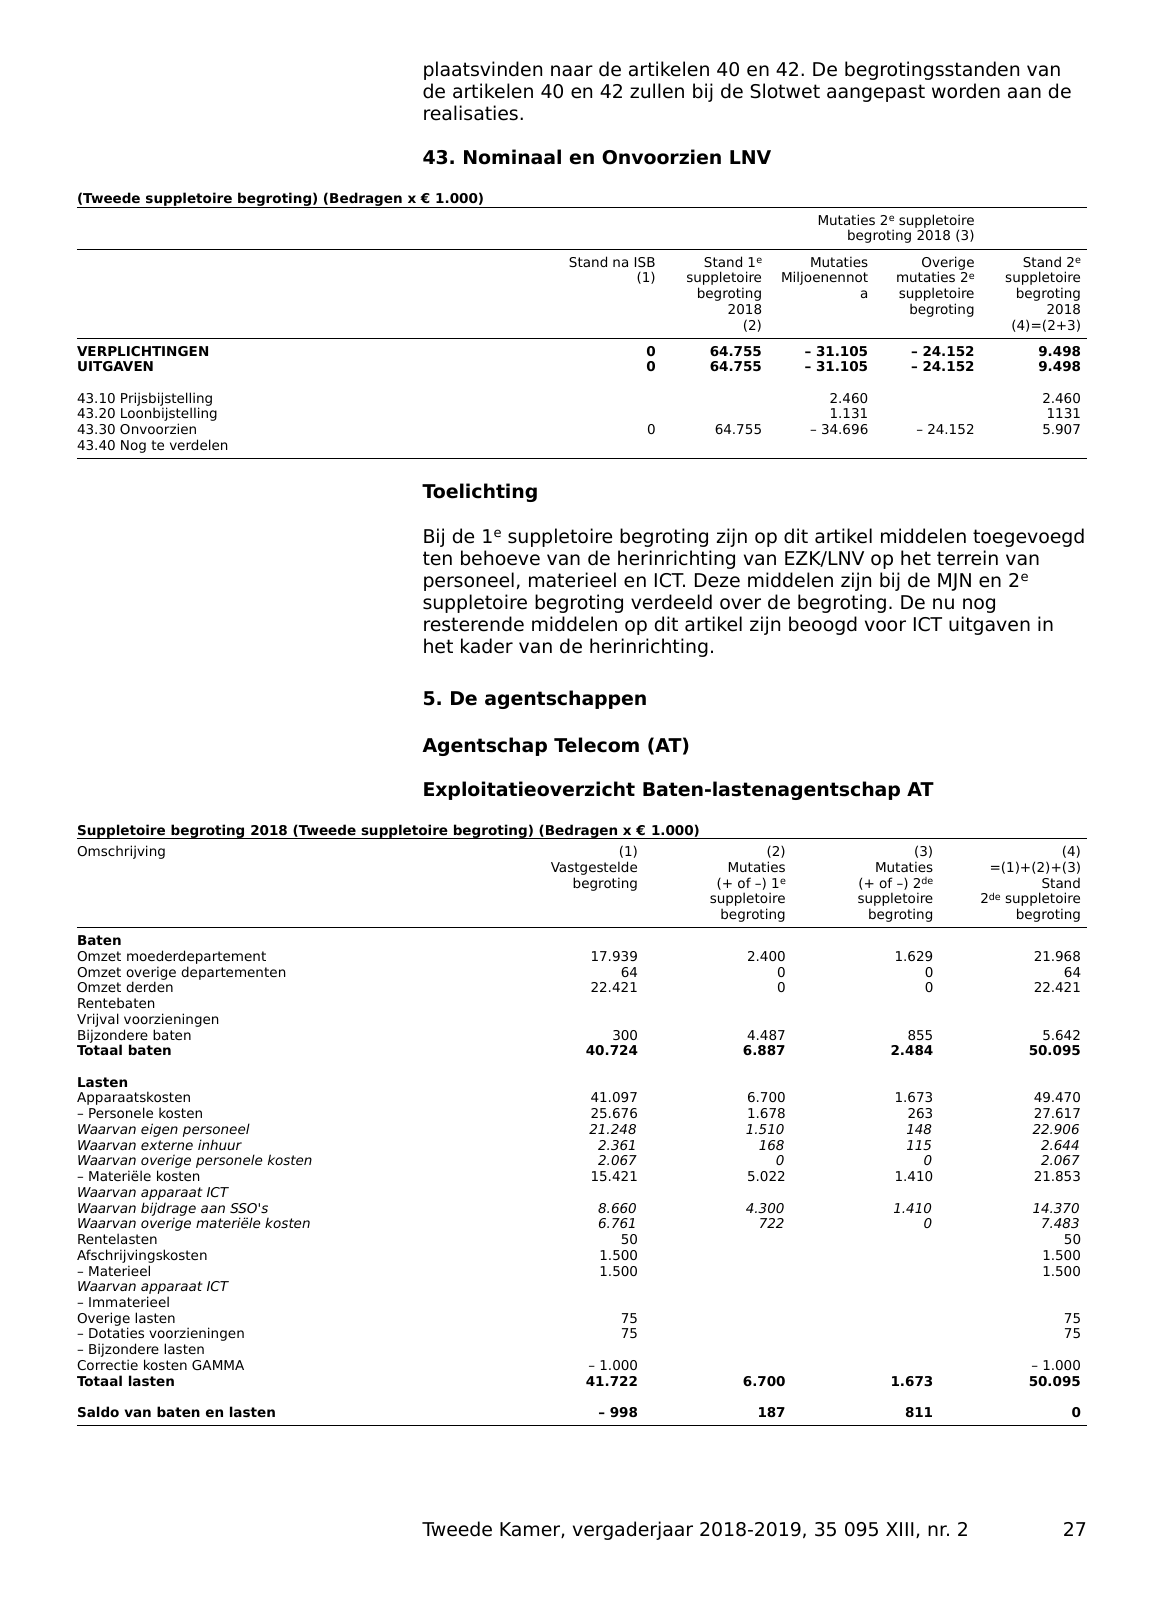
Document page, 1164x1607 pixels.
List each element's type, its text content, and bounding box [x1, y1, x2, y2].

table_cell – Personele kosten [77, 1106, 496, 1122]
table_cell 1.510 [644, 1122, 791, 1137]
table_cell Totaal baten [77, 1043, 496, 1059]
table_cell [496, 1295, 644, 1311]
table_cell Stand na ISB (1) [555, 250, 661, 338]
table_cell – 998 [496, 1405, 644, 1425]
table_cell Lasten [77, 1075, 496, 1090]
table_cell 0 [644, 980, 791, 996]
table_cell [661, 438, 768, 458]
table_cell 22.421 [939, 980, 1087, 996]
table_cell 148 [791, 1122, 939, 1137]
table_cell 64.755 [661, 339, 768, 359]
table_cell 41.097 [496, 1090, 644, 1106]
table_cell Mutaties Miljoenennota [768, 250, 874, 338]
table_cell [644, 1075, 791, 1090]
table_cell 187 [644, 1405, 791, 1425]
table_cell 64.755 [661, 359, 768, 375]
table_cell [496, 1185, 644, 1200]
table_cell 4.300 [644, 1200, 791, 1216]
table_cell [874, 438, 980, 458]
table_cell [939, 1342, 1087, 1358]
table_cell 75 [939, 1311, 1087, 1326]
table_cell 2.460 [980, 391, 1087, 406]
table_cell Bijzondere baten [77, 1028, 496, 1043]
table_cell (1) Vastgestelde begroting [496, 839, 644, 927]
table_cell Afschrijvingskosten [77, 1248, 496, 1263]
table_cell 49.470 [939, 1090, 1087, 1106]
table_cell [791, 1059, 939, 1074]
table_cell – Bijzondere lasten [77, 1342, 496, 1358]
table_cell [496, 1342, 644, 1358]
table_cell 1.629 [791, 949, 939, 964]
table_cell 811 [791, 1405, 939, 1425]
table_cell 1.673 [791, 1090, 939, 1106]
table_cell 0 [555, 422, 661, 438]
table_cell 263 [791, 1106, 939, 1122]
table_cell 21.853 [939, 1169, 1087, 1185]
table_cell 0 [555, 339, 661, 359]
table_cell [939, 1389, 1087, 1405]
table_cell Baten [77, 928, 496, 949]
table_header Suppletoire begroting 2018 (Tweede suppletoire begroting) (Bedragen x € 1.000) [77, 823, 1087, 838]
table_cell 64 [939, 965, 1087, 980]
table_cell – 24.152 [874, 422, 980, 438]
table_cell – 24.152 [874, 339, 980, 359]
table_cell Stand 2e suppletoire begroting 2018 (4)=(2+3) [980, 250, 1087, 338]
table_cell 22.906 [939, 1122, 1087, 1137]
table_cell [77, 208, 555, 249]
table_cell 2.484 [791, 1043, 939, 1059]
table_cell 0 [555, 359, 661, 375]
table_cell [496, 1075, 644, 1090]
table_cell 0 [791, 965, 939, 980]
table_cell [874, 375, 980, 391]
table_cell Rentelasten [77, 1232, 496, 1248]
table_cell 9.498 [980, 359, 1087, 375]
subtitle 43. Nominaal en Onvoorzien LNV [422, 147, 1087, 169]
table_cell 5.022 [644, 1169, 791, 1185]
table_cell UITGAVEN [77, 359, 555, 375]
table_cell 21.968 [939, 949, 1087, 964]
table_cell Omzet moederdepartement [77, 949, 496, 964]
table_cell [644, 1358, 791, 1373]
table_cell [768, 375, 874, 391]
table_cell 722 [644, 1216, 791, 1232]
table_cell [791, 1342, 939, 1358]
table_cell [980, 208, 1087, 249]
table_cell 5.907 [980, 422, 1087, 438]
table_cell [791, 1075, 939, 1090]
table_cell 43.10 Prijsbijstelling [77, 391, 555, 406]
table_cell [496, 1389, 644, 1405]
table_cell 21.248 [496, 1122, 644, 1137]
table_cell 43.20 Loonbijstelling [77, 406, 555, 422]
table_cell [644, 928, 791, 949]
table_cell [644, 996, 791, 1012]
table_cell 4.487 [644, 1028, 791, 1043]
table_cell [644, 1248, 791, 1263]
table_cell [791, 1389, 939, 1405]
table_cell [874, 391, 980, 406]
table_cell 43.30 Onvoorzien [77, 422, 555, 438]
table_cell [791, 1185, 939, 1200]
table_cell [791, 1311, 939, 1326]
table_cell [791, 1358, 939, 1373]
table_cell 15.421 [496, 1169, 644, 1185]
table_cell 115 [791, 1138, 939, 1153]
table_cell – Materiële kosten [77, 1169, 496, 1185]
table_cell – Dotaties voorzieningen [77, 1326, 496, 1342]
table_cell [644, 1012, 791, 1027]
table_cell [661, 391, 768, 406]
table_cell 1.131 [768, 406, 874, 422]
table_cell 0 [791, 1153, 939, 1169]
table_cell [644, 1326, 791, 1342]
table_cell Apparaatskosten [77, 1090, 496, 1106]
text Bij de 1e suppletoire begroting zijn op dit artikel middelen toegevoegd ten behoeve van de herinrichting van EZK/LNV op het terrein van personeel, materieel en ICT. Deze middelen zijn bij de MJN en 2e suppletoire begroting verdeeld over de begroting. De nu nog resterende middelen op dit artikel zijn beoogd voor ICT uitgaven in het kader van de herinrichting. [422, 526, 1087, 657]
table_cell 50 [939, 1232, 1087, 1248]
table_cell [644, 1342, 791, 1358]
table_cell – 24.152 [874, 359, 980, 375]
table_cell 2.644 [939, 1138, 1087, 1153]
table_cell 855 [791, 1028, 939, 1043]
table_cell 1.500 [939, 1263, 1087, 1279]
table_cell 1131 [980, 406, 1087, 422]
table_cell 1.500 [939, 1248, 1087, 1263]
table_cell 1.410 [791, 1200, 939, 1216]
table_cell 17.939 [496, 949, 644, 964]
table_cell [555, 375, 661, 391]
table_cell [644, 1263, 791, 1279]
table_cell [644, 1311, 791, 1326]
table_cell Waarvan overige materiële kosten [77, 1216, 496, 1232]
table_cell 27.617 [939, 1106, 1087, 1122]
table_cell [939, 928, 1087, 949]
table_cell [939, 1075, 1087, 1090]
table_cell – 31.105 [768, 359, 874, 375]
table_cell 6.700 [644, 1374, 791, 1389]
table_cell Waarvan overige personele kosten [77, 1153, 496, 1169]
table_cell Totaal lasten [77, 1374, 496, 1389]
table_cell [496, 928, 644, 949]
table_cell Overige lasten [77, 1311, 496, 1326]
table_cell 2.361 [496, 1138, 644, 1153]
table_cell Saldo van baten en lasten [77, 1405, 496, 1425]
table_cell [644, 1279, 791, 1295]
table_cell [661, 375, 768, 391]
table_cell [768, 438, 874, 458]
table_cell 8.660 [496, 1200, 644, 1216]
table_cell [791, 1263, 939, 1279]
table_cell (4) =(1)+(2)+(3) Stand 2de suppletoire begroting [939, 839, 1087, 927]
table_cell Vrijval voorzieningen [77, 1012, 496, 1027]
table_cell 64.755 [661, 422, 768, 438]
table_cell [661, 208, 768, 249]
table_cell (3) Mutaties (+ of –) 2de suppletoire begroting [791, 839, 939, 927]
table_cell 2.400 [644, 949, 791, 964]
subtitle Agentschap Telecom (AT) [422, 734, 1087, 756]
table_cell Omzet overige departementen [77, 965, 496, 980]
table_cell 168 [644, 1138, 791, 1153]
table_cell – Immaterieel [77, 1295, 496, 1311]
subtitle Toelichting [422, 481, 1087, 503]
table_cell Waarvan apparaat ICT [77, 1185, 496, 1200]
table_cell 0 [644, 1153, 791, 1169]
table_cell 1.678 [644, 1106, 791, 1122]
table_cell 64 [496, 965, 644, 980]
table_cell – Materieel [77, 1263, 496, 1279]
table_cell 0 [791, 980, 939, 996]
table_cell 1.500 [496, 1263, 644, 1279]
table_cell 5.642 [939, 1028, 1087, 1043]
table_cell [644, 1185, 791, 1200]
subtitle 5. De agentschappen [422, 687, 1087, 709]
table_cell [791, 1326, 939, 1342]
table_cell – 1.000 [496, 1358, 644, 1373]
table_cell Omzet derden [77, 980, 496, 996]
table_header (Tweede suppletoire begroting) (Bedragen x € 1.000) [77, 191, 1087, 207]
table_cell – 1.000 [939, 1358, 1087, 1373]
table_cell [555, 438, 661, 458]
table_cell 50.095 [939, 1043, 1087, 1059]
table_cell 22.421 [496, 980, 644, 996]
table_cell [644, 1295, 791, 1311]
table_cell 0 [939, 1405, 1087, 1425]
text plaatsvinden naar de artikelen 40 en 42. De begrotingsstanden van de artikelen 40 en 42 zullen bij de Slotwet aangepast worden aan de realisaties. [422, 59, 1087, 125]
table_cell [791, 1295, 939, 1311]
table_cell [939, 1059, 1087, 1074]
table_cell 41.722 [496, 1374, 644, 1389]
table_cell Mutaties 2e suppletoire begroting 2018 (3) [768, 208, 980, 249]
table_cell [644, 1232, 791, 1248]
table_cell 50 [496, 1232, 644, 1248]
table_cell 9.498 [980, 339, 1087, 359]
table_cell [980, 375, 1087, 391]
table_cell [939, 1279, 1087, 1295]
table_cell 50.095 [939, 1374, 1087, 1389]
table_cell Stand 1e suppletoire begroting 2018 (2) [661, 250, 768, 338]
table_cell [77, 1059, 496, 1074]
table_cell 2.067 [939, 1153, 1087, 1169]
table_cell VERPLICHTINGEN [77, 339, 555, 359]
table_cell Correctie kosten GAMMA [77, 1358, 496, 1373]
table_cell [496, 996, 644, 1012]
table_cell 14.370 [939, 1200, 1087, 1216]
table_cell – 34.696 [768, 422, 874, 438]
table_cell [791, 1012, 939, 1027]
table_cell 2.460 [768, 391, 874, 406]
table_cell 6.700 [644, 1090, 791, 1106]
table_cell 1.410 [791, 1169, 939, 1185]
table_cell [555, 406, 661, 422]
table_cell [791, 1232, 939, 1248]
table_cell [77, 250, 555, 338]
table_cell [791, 1279, 939, 1295]
table_cell 2.067 [496, 1153, 644, 1169]
table_cell Rentebaten [77, 996, 496, 1012]
table_cell [555, 391, 661, 406]
table_cell [496, 1012, 644, 1027]
table_cell [874, 406, 980, 422]
table_cell 25.676 [496, 1106, 644, 1122]
table_cell 7.483 [939, 1216, 1087, 1232]
table_cell Waarvan externe inhuur [77, 1138, 496, 1153]
table_cell 6.761 [496, 1216, 644, 1232]
table_cell [77, 375, 555, 391]
table_cell [644, 1059, 791, 1074]
table_cell Waarvan eigen personeel [77, 1122, 496, 1137]
table_cell 75 [939, 1326, 1087, 1342]
table_cell [939, 996, 1087, 1012]
table_cell 40.724 [496, 1043, 644, 1059]
table_cell 75 [496, 1311, 644, 1326]
table_cell [791, 996, 939, 1012]
table_cell [77, 1389, 496, 1405]
table_cell Overige mutaties 2e suppletoire begroting [874, 250, 980, 338]
table_cell 43.40 Nog te verdelen [77, 438, 555, 458]
table_cell 6.887 [644, 1043, 791, 1059]
table_cell [555, 208, 661, 249]
table_cell [496, 1059, 644, 1074]
table_cell Waarvan bijdrage aan SSO's [77, 1200, 496, 1216]
table_cell 0 [644, 965, 791, 980]
table_cell 0 [791, 1216, 939, 1232]
table_cell [939, 1295, 1087, 1311]
table_cell [939, 1185, 1087, 1200]
table_cell 1.673 [791, 1374, 939, 1389]
table_cell [791, 928, 939, 949]
table_cell 1.500 [496, 1248, 644, 1263]
table_cell [496, 1279, 644, 1295]
table_cell Waarvan apparaat ICT [77, 1279, 496, 1295]
table_cell Omschrijving [77, 839, 496, 927]
table_cell 75 [496, 1326, 644, 1342]
table_cell [980, 438, 1087, 458]
table_cell – 31.105 [768, 339, 874, 359]
table_cell [939, 1012, 1087, 1027]
table_cell [791, 1248, 939, 1263]
table_cell 300 [496, 1028, 644, 1043]
table_cell (2) Mutaties (+ of –) 1e suppletoire begroting [644, 839, 791, 927]
table_cell [661, 406, 768, 422]
table_cell [644, 1389, 791, 1405]
subtitle Exploitatieoverzicht Baten-lastenagentschap AT [422, 779, 1087, 801]
